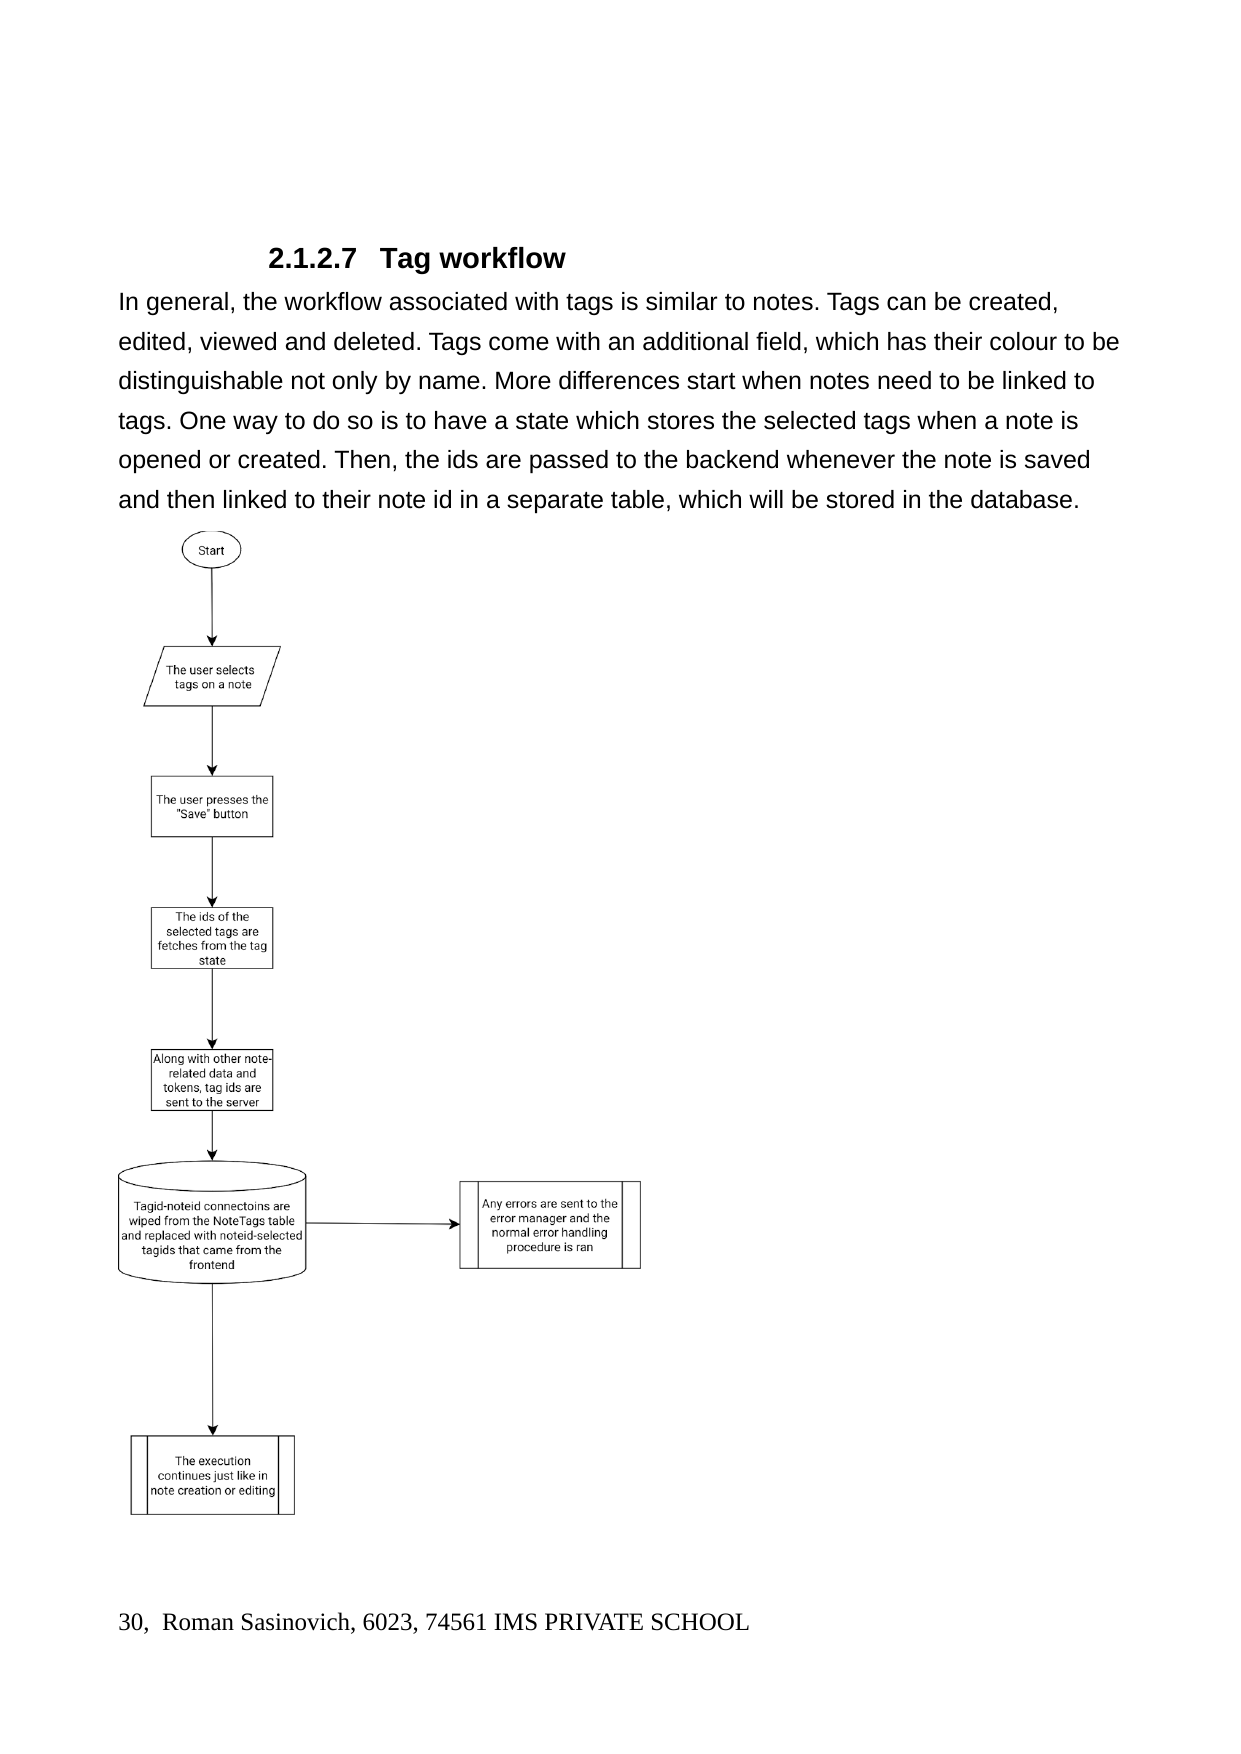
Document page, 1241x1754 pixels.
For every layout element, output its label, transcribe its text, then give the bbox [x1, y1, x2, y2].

subtitle Tag workflow [268, 241, 1122, 275]
list In general, the workflow associated with tags is similar to notes. Tags can be created, edited, viewed and deleted. Tags come with an additional field, which has their colour to be distinguishable not only by name. More differences start when notes need to be linked to tags. One way to do so is to have a state which stores the selected tags when a note is opened or created. Then, the ids are passed to the backend whenever the note is saved and then linked to their note id in a separate table, which will be stored in the database. [118, 287, 1122, 514]
picture [118, 531, 641, 1515]
